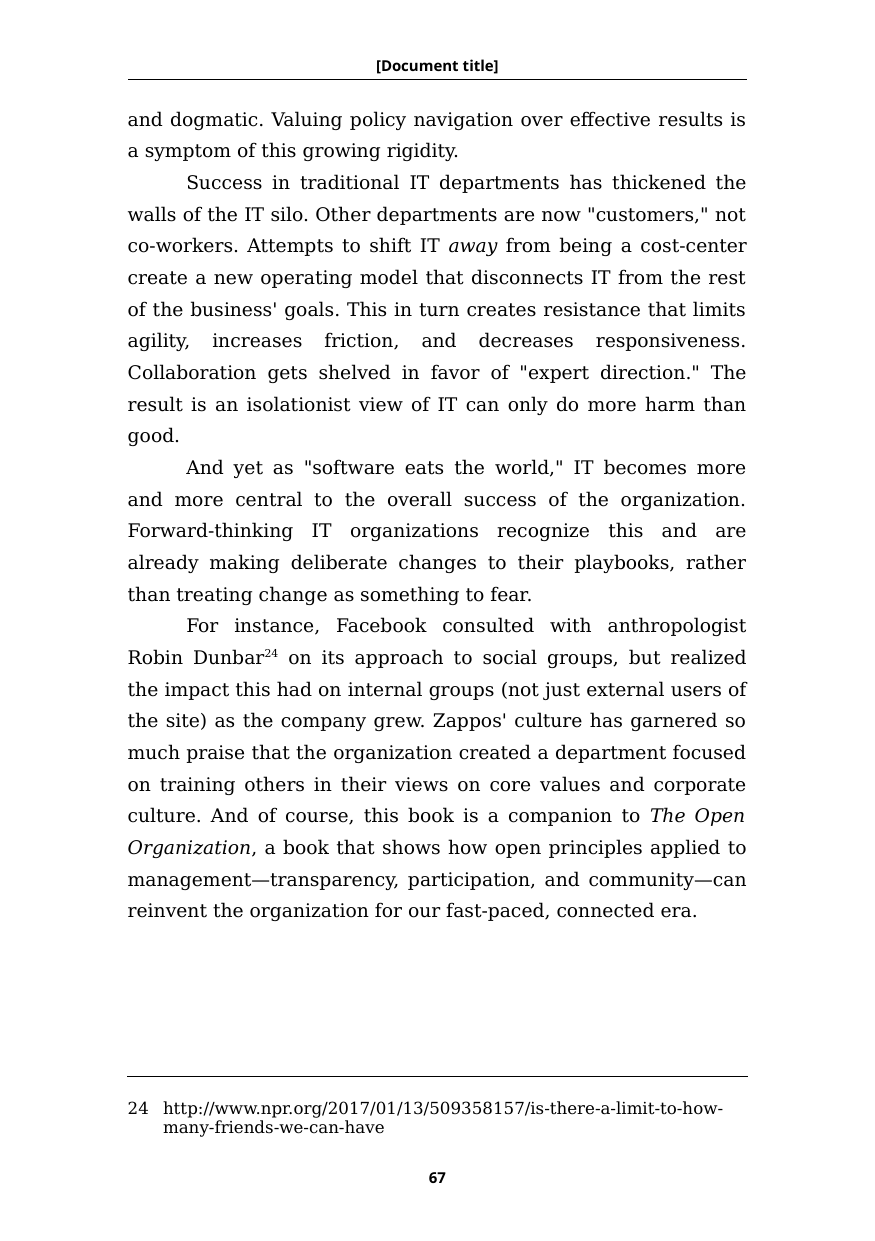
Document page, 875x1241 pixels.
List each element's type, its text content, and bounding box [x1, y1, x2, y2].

text and dogmatic. Valuing policy navigation over effective results is a symptom of this growing rigidity. [127, 109, 747, 162]
text http://www.npr.org/2017/01/13/509358157/is-there-a-limit-to-how-many-friends-we-can-have [127, 1099, 747, 1138]
text For instance, Facebook consulted with anthropologist Robin Dunbar on its approach to social groups, but realized the impact this had on internal groups (not just external users of the site) as the company grew. Zappos' culture has garnered so much praise that the organization created a department focused on training others in their views on core values and corporate culture. And of course, this book is a companion to The Open Organization, a book that shows how open principles applied to management—transparency, participation, and community—can reinvent the organization for our fast-paced, connected era. [127, 615, 747, 922]
text And yet as "software eats the world," IT becomes more and more central to the overall success of the organization. Forward-thinking IT organizations recognize this and are already making deliberate changes to their playbooks, rather than treating change as something to fear. [127, 457, 747, 606]
text Success in traditional IT departments has thickened the walls of the IT silo. Other departments are now "customers," not co-workers. Attempts to shift IT away from being a cost-center create a new operating model that disconnects IT from the rest of the business' goals. This in turn creates resistance that limits agility, increases friction, and decreases responsiveness. Collaboration gets shelved in favor of "expert direction." The result is an isolationist view of IT can only do more harm than good. [127, 172, 747, 447]
